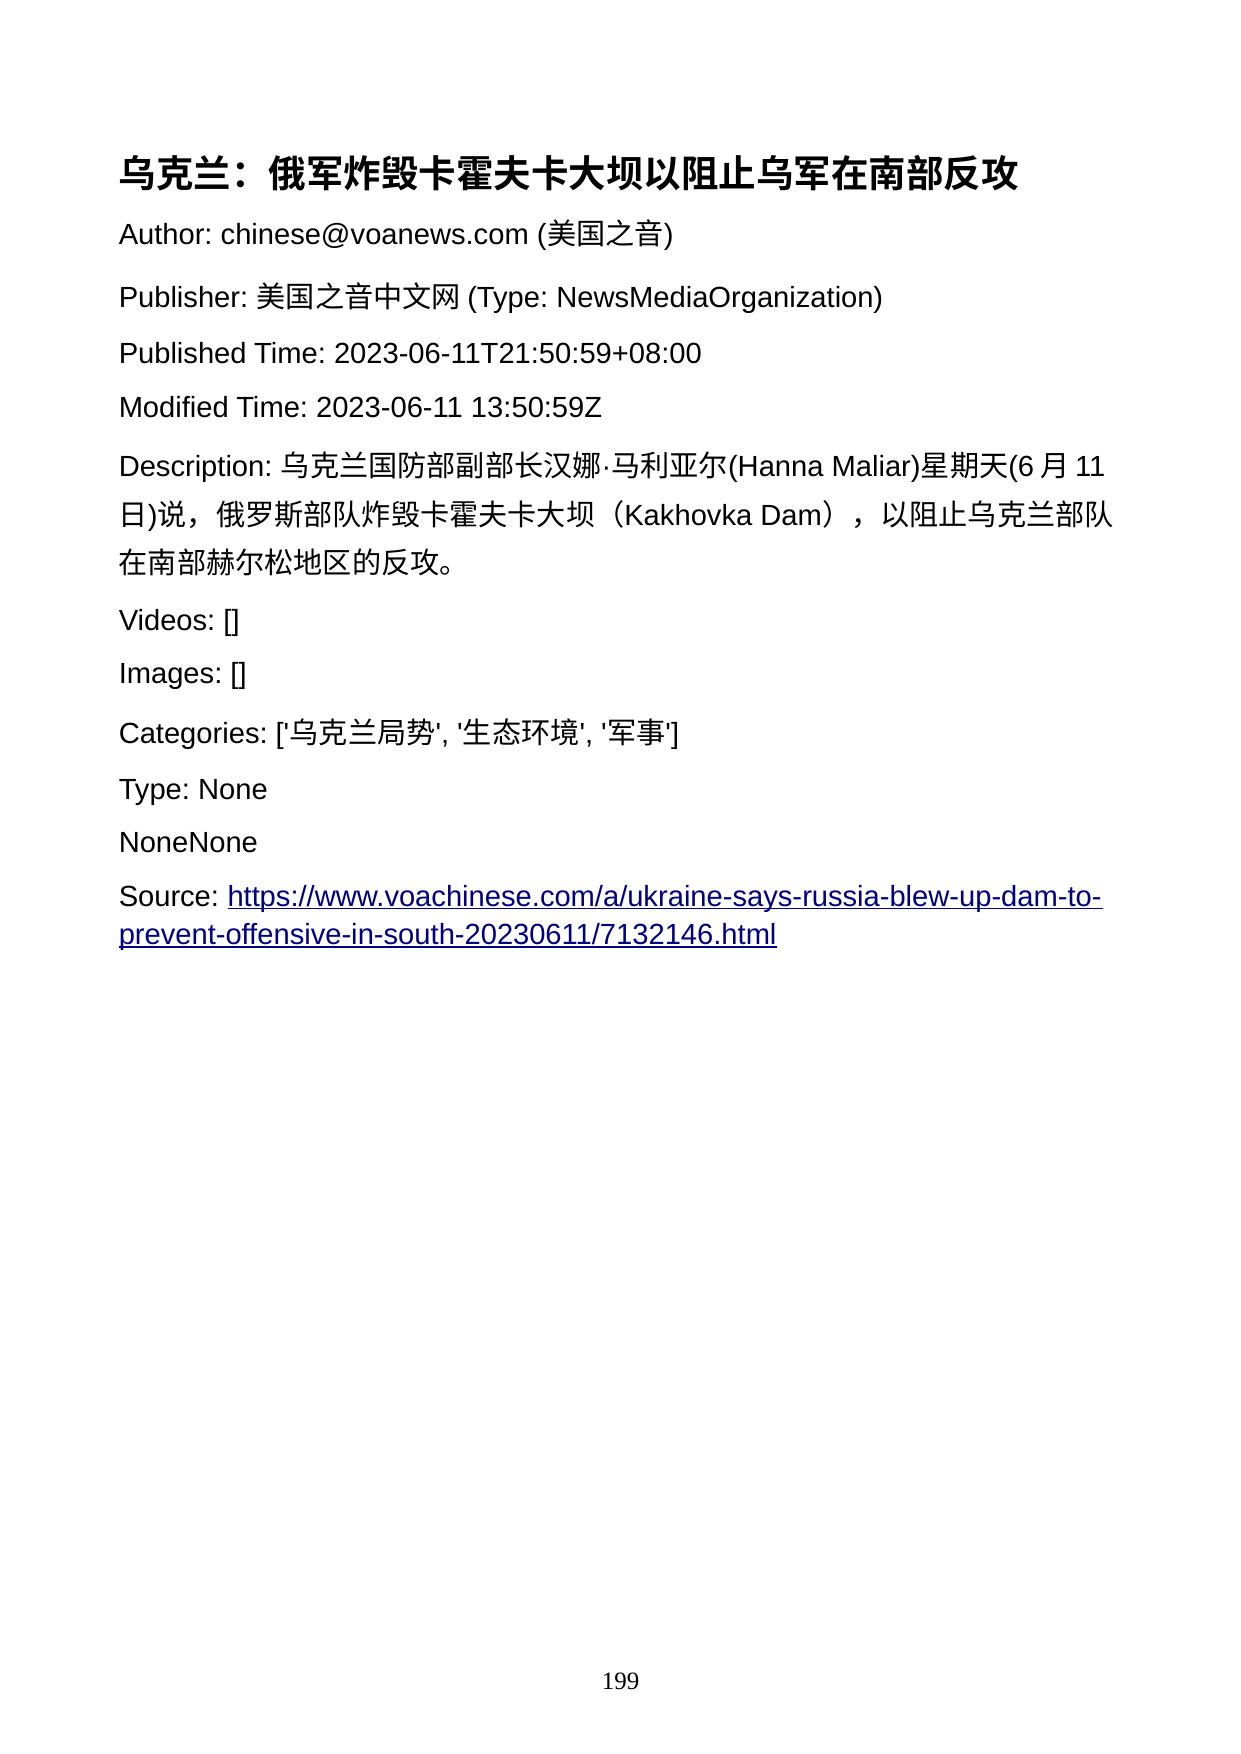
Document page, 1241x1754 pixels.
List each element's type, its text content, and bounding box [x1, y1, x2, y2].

text NoneNone [118, 826, 1122, 859]
text Type: None [118, 772, 1122, 806]
text Description: 乌克兰国防部副部长汉娜·马利亚尔(Hanna Maliar)星期天(6月11日)说，俄罗斯部队炸毁卡霍夫卡大坝（Kakhovka Dam），以阻止乌克兰部队在南部赫尔松地区的反攻。 [118, 443, 1122, 582]
text Images: [] [118, 656, 1122, 690]
text Videos: [] [118, 603, 1122, 637]
text Source: https://www.voachinese.com/a/ukraine-says-russia-blew-up-dam-to-prevent-offensive-in-south-20230611/7132146.html [118, 879, 1122, 951]
text Published Time: 2023-06-11T21:50:59+08:00 [118, 337, 1122, 370]
text Modified Time: 2023-06-11 13:50:59Z [118, 390, 1122, 423]
text Author: chinese@voanews.com (美国之音) [118, 210, 1122, 253]
subtitle 乌克兰：俄军炸毁卡霍夫卡大坝以阻止乌军在南部反攻 [118, 143, 1122, 198]
text Publisher: 美国之音中文网 (Type: NewsMediaOrganization) [118, 273, 1122, 316]
text Categories: ['乌克兰局势', '生态环境', '军事'] [118, 709, 1122, 752]
